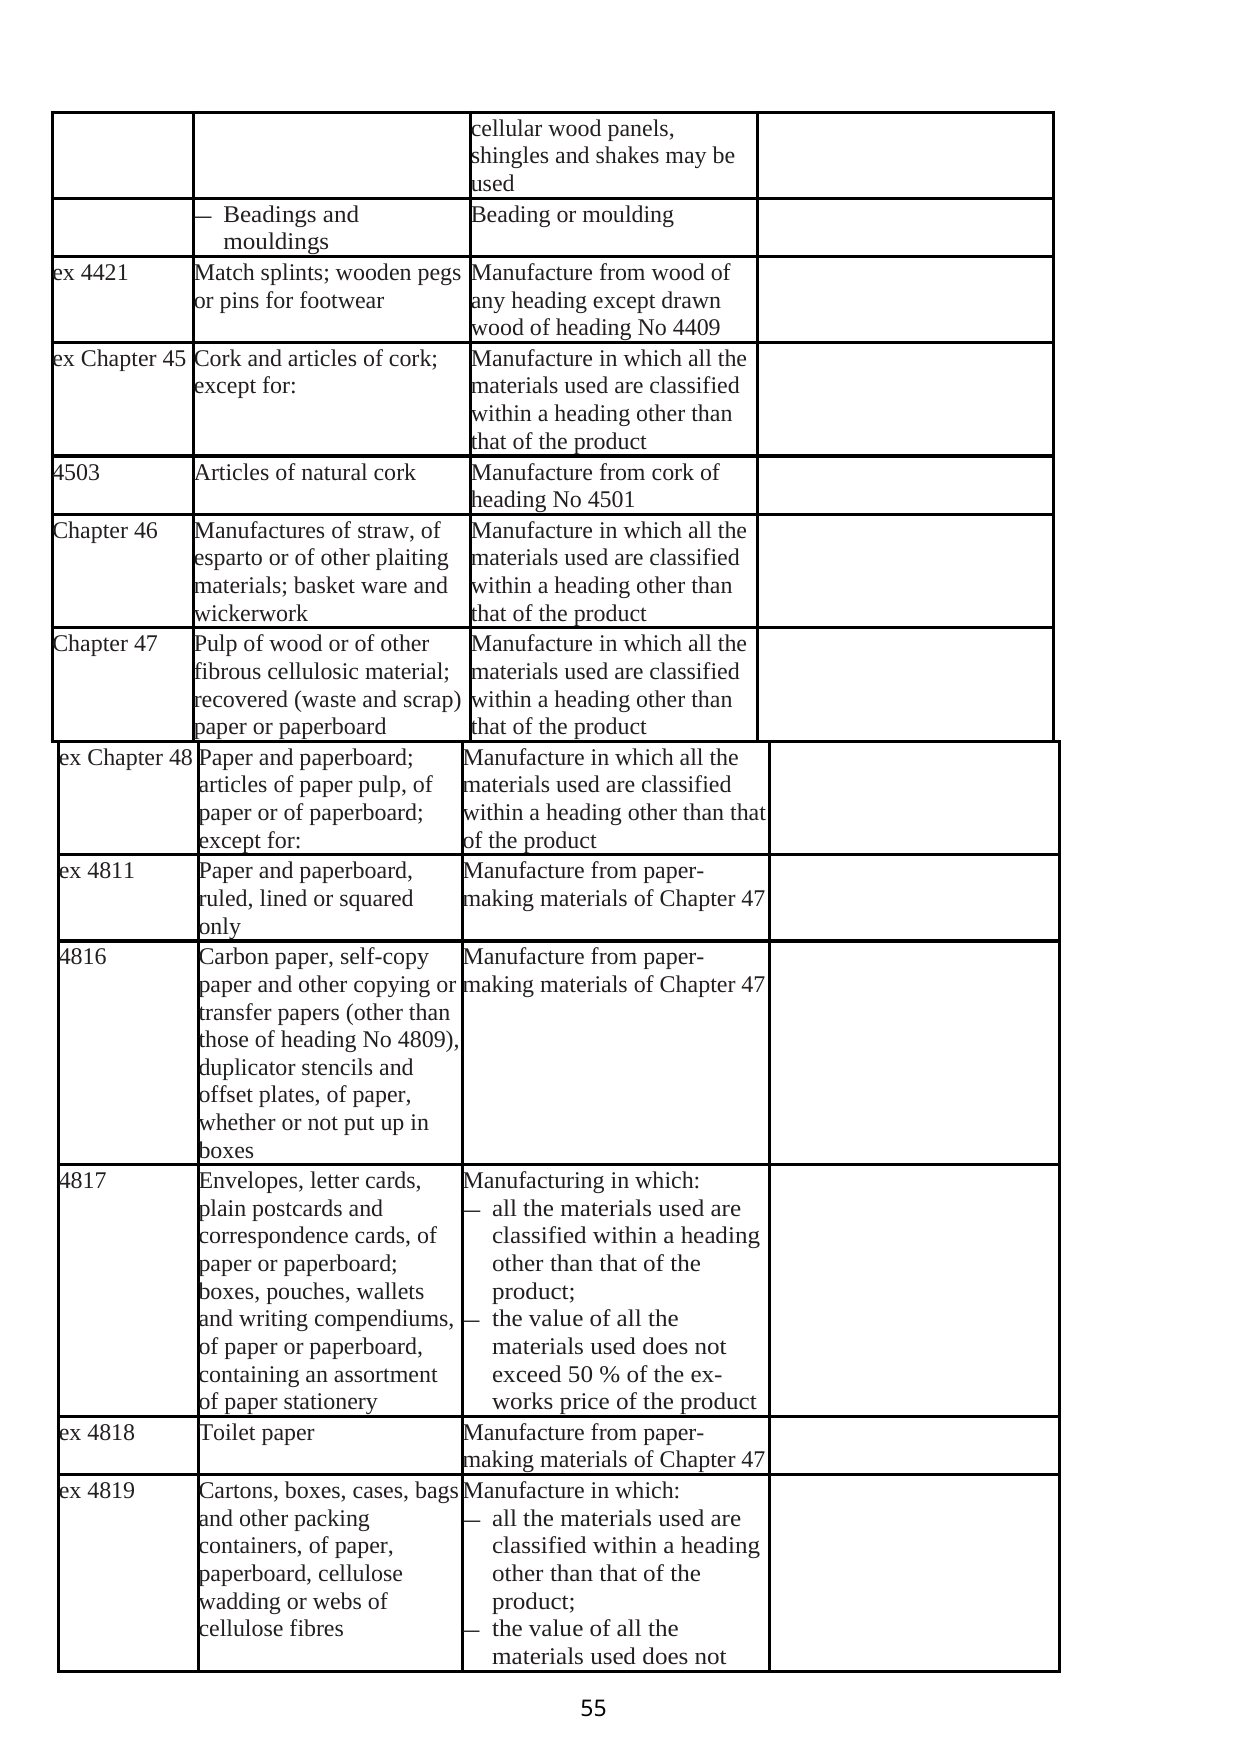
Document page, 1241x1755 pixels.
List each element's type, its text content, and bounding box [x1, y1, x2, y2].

table_cell Pulp of wood or of other fibrous cellulosic material; recovered (waste and scrap) paper or paperboard [195, 629, 469, 740]
table_cell [1081, 1415, 1091, 1473]
table_cell Manufacture from paper-making materials of Chapter 47 [464, 856, 768, 939]
table_cell [1055, 111, 1060, 197]
table_cell Manufacture from paper-making materials of Chapter 47 [464, 943, 768, 1163]
table_cell Manufacture from wood of any heading except drawn wood of heading No 4409 [472, 258, 756, 341]
table_cell [1081, 1473, 1091, 1669]
table_cell [1081, 626, 1091, 740]
table_cell Match splints; wooden pegs or pins for footwear [195, 258, 469, 341]
table_cell ex 4811 [60, 856, 197, 939]
table_cell [1055, 513, 1060, 626]
table_cell Articles of natural cork [195, 458, 469, 513]
table_cell 4503 [54, 458, 192, 513]
table_cell Manufacture in which all the materials used are classified within a heading other than that of the product [464, 743, 768, 853]
table_cell [1060, 454, 1081, 513]
table_cell [52, 939, 57, 1163]
table_cell [759, 344, 1052, 454]
table_cell [1081, 197, 1091, 255]
table_cell [759, 200, 1052, 255]
table_cell [1060, 111, 1081, 197]
table_cell ex Chapter 48 [60, 743, 197, 853]
table_cell [771, 856, 1058, 939]
table_cell [1060, 513, 1081, 626]
table_cell [771, 1166, 1058, 1415]
table_cell Manufacture in which: all the materials used are classified within a heading other than that of the product; the value of all the materials used does not [464, 1476, 768, 1669]
table_cell [195, 114, 469, 197]
table_cell Manufacture in which all the materials used are classified within a heading other than that of the product [472, 629, 756, 740]
table_cell Envelopes, letter cards, plain postcards and correspondence cards, of paper or paperboard; boxes, pouches, wallets and writing compendiums, of paper or paperboard, containing an assortment of paper stationery [200, 1166, 461, 1415]
table_cell [771, 1418, 1058, 1473]
table_cell [1055, 626, 1060, 740]
table_cell [1061, 939, 1081, 1163]
table_cell [1055, 197, 1060, 255]
table_cell Cork and articles of cork; except for: [195, 344, 469, 454]
table_cell [52, 853, 57, 939]
table_cell [1060, 197, 1081, 255]
table_cell [52, 1473, 57, 1669]
table_cell [52, 1163, 57, 1415]
table_cell [54, 200, 192, 255]
table_cell [52, 743, 57, 853]
table_cell [1081, 111, 1091, 197]
table_cell Toilet paper [200, 1418, 461, 1473]
table_cell [1081, 513, 1091, 626]
table_cell [1060, 341, 1081, 454]
table_cell [1060, 626, 1081, 740]
table_cell [759, 629, 1052, 740]
table_cell Paper and paperboard, ruled, lined or squared only [200, 856, 461, 939]
table_cell [1081, 454, 1091, 513]
table_cell [1081, 740, 1091, 853]
table_cell Manufacture in which all the materials used are classified within a heading other than that of the product [472, 344, 756, 454]
table_cell Beading or moulding [472, 200, 756, 255]
table_cell ex 4818 [60, 1418, 197, 1473]
table_cell Manufacture in which all the materials used are classified within a heading other than that of the product [472, 516, 756, 626]
table_cell Beadings and mouldings [195, 200, 469, 255]
table_cell [1081, 1163, 1091, 1415]
table_cell [1061, 740, 1081, 853]
table_cell [759, 258, 1052, 341]
table_cell [1061, 853, 1081, 939]
table_cell [1081, 341, 1091, 454]
table_cell 4817 [60, 1166, 197, 1415]
table_cell ex 4421 [54, 258, 192, 341]
table_cell Chapter 47 [54, 629, 192, 740]
table_cell Manufacture from paper-making materials of Chapter 47 [464, 1418, 768, 1473]
table_cell ex 4819 [60, 1476, 197, 1669]
table_cell [1055, 255, 1060, 341]
table_cell [1061, 1473, 1081, 1669]
table_cell Manufacturing in which: all the materials used are classified within a heading other than that of the product; the value of all the materials used does not exceed 50 % of the ex-works price of the product [464, 1166, 768, 1415]
table_cell [1060, 255, 1081, 341]
table_cell [771, 943, 1058, 1163]
table_cell [1081, 255, 1091, 341]
table_cell [1081, 939, 1091, 1163]
table_cell [771, 1476, 1058, 1669]
table_cell [1055, 341, 1060, 454]
table_cell ex Chapter 45 [54, 344, 192, 454]
table_cell [1061, 1163, 1081, 1415]
table_cell Carbon paper, self-copy paper and other copying or transfer papers (other than those of heading No 4809), duplicator stencils and offset plates, of paper, whether or not put up in boxes [200, 943, 461, 1163]
table_cell 4816 [60, 943, 197, 1163]
table_cell Paper and paperboard; articles of paper pulp, of paper or of paperboard; except for: [200, 743, 461, 853]
table_cell Cartons, boxes, cases, bags and other packing containers, of paper, paperboard, cellulose wadding or webs of cellulose fibres [200, 1476, 461, 1669]
table_cell [771, 743, 1058, 853]
table_cell [1081, 853, 1091, 939]
table_cell cellular wood panels, shingles and shakes may be used [472, 114, 756, 197]
table_cell [1055, 454, 1060, 513]
table_cell [759, 458, 1052, 513]
table_cell [759, 114, 1052, 197]
table_cell [54, 114, 192, 197]
table_cell Chapter 46 [54, 516, 192, 626]
table_cell [1061, 1415, 1081, 1473]
table_cell [52, 1415, 57, 1473]
table_cell Manufactures of straw, of esparto or of other plaiting materials; basket ware and wickerwork [195, 516, 469, 626]
table_cell Manufacture from cork of heading No 4501 [472, 458, 756, 513]
table_cell [759, 516, 1052, 626]
